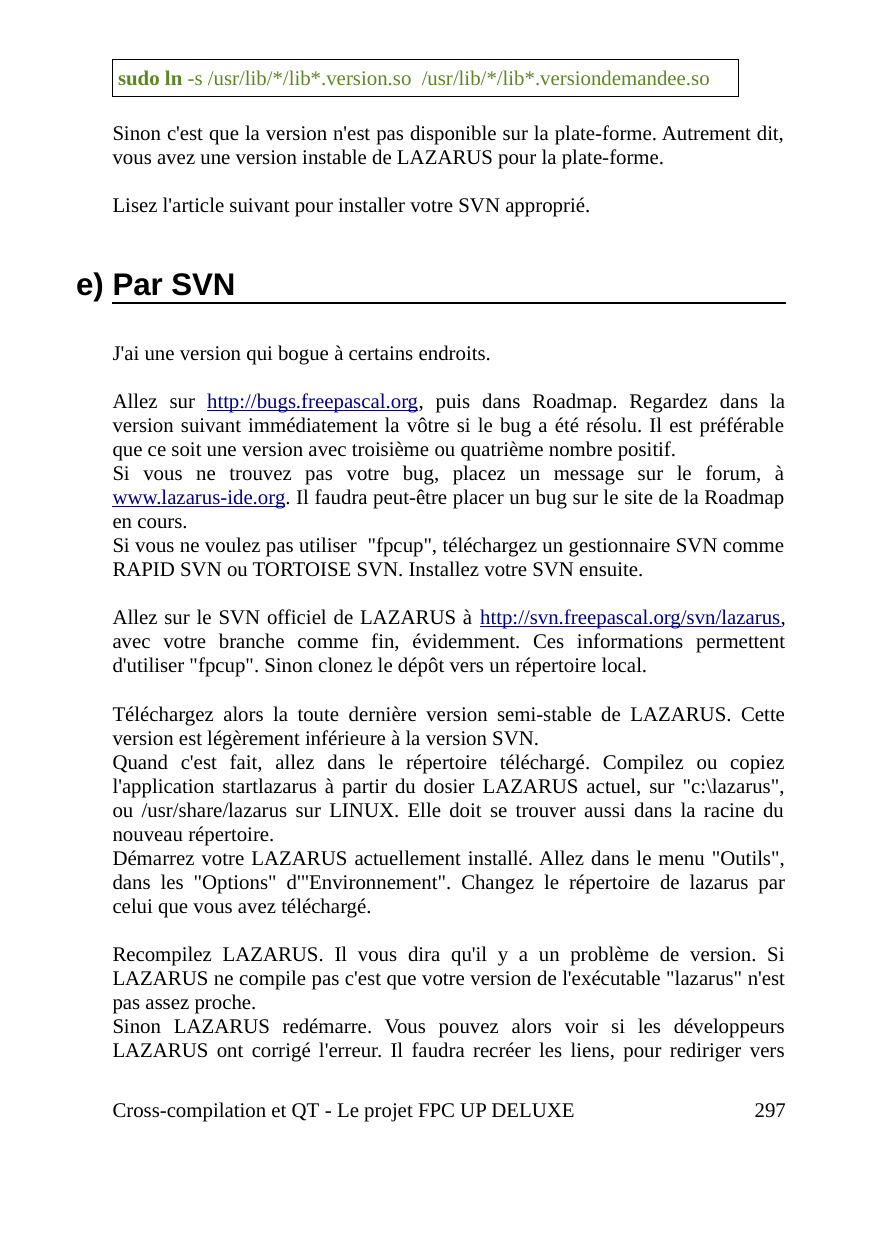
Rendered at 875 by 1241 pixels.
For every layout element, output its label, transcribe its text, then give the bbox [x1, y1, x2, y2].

text Lisez l'article suivant pour installer votre SVN approprié. [112, 193, 786, 217]
text Sinon c'est que la version n'est pas disponible sur la plate-forme. Autrement dit, vous avez une version instable de LAZARUS pour la plate-forme. [112, 121, 786, 169]
subtitle Par SVN [112, 266, 786, 302]
text Quand c'est fait, allez dans le répertoire téléchargé. Compilez ou copiez l'application startlazarus à partir du dosier LAZARUS actuel, sur "c:\lazarus", ou /usr/share/lazarus sur LINUX. Elle doit se trouver aussi dans la racine du nouveau répertoire. [112, 750, 786, 846]
text Recompilez LAZARUS. Il vous dira qu'il y a un problème de version. Si LAZARUS ne compile pas c'est que votre version de l'exécutable "lazarus" n'est pas assez proche. [112, 942, 786, 1014]
text Sinon LAZARUS redémarre. Vous pouvez alors voir si les développeurs LAZARUS ont corrigé l'erreur. Il faudra recréer les liens, pour rediriger vers [112, 1014, 786, 1062]
text Allez sur http://bugs.freepascal.org, puis dans Roadmap. Regardez dans la version suivant immédiatement la vôtre si le bug a été résolu. Il est préférable que ce soit une version avec troisième ou quatrième nombre positif. [112, 389, 786, 461]
text J'ai une version qui bogue à certains endroits. [112, 341, 786, 365]
text Si vous ne trouvez pas votre bug, placez un message sur le forum, à www.lazarus-ide.org. Il faudra peut-être placer un bug sur le site de la Roadmap en cours. [112, 461, 786, 533]
text Allez sur le SVN officiel de LAZARUS à http://svn.freepascal.org/svn/lazarus, avec votre branche comme fin, évidemment. Ces informations permettent d'utiliser "fpcup". Sinon clonez le dépôt vers un répertoire local. [112, 605, 786, 677]
text Si vous ne voulez pas utiliser "fpcup", téléchargez un gestionnaire SVN comme RAPID SVN ou TORTOISE SVN. Installez votre SVN ensuite. [112, 533, 786, 581]
text Démarrez votre LAZARUS actuellement installé. Allez dans le menu "Outils", dans les "Options" d'"Environnement". Changez le répertoire de lazarus par celui que vous avez téléchargé. [112, 846, 786, 918]
table_header sudo ln -s /usr/lib/*/lib*.version.so /usr/lib/*/lib*.versiondemandee.so [113, 60, 738, 96]
text Téléchargez alors la toute dernière version semi-stable de LAZARUS. Cette version est légèrement inférieure à la version SVN. [112, 702, 786, 750]
